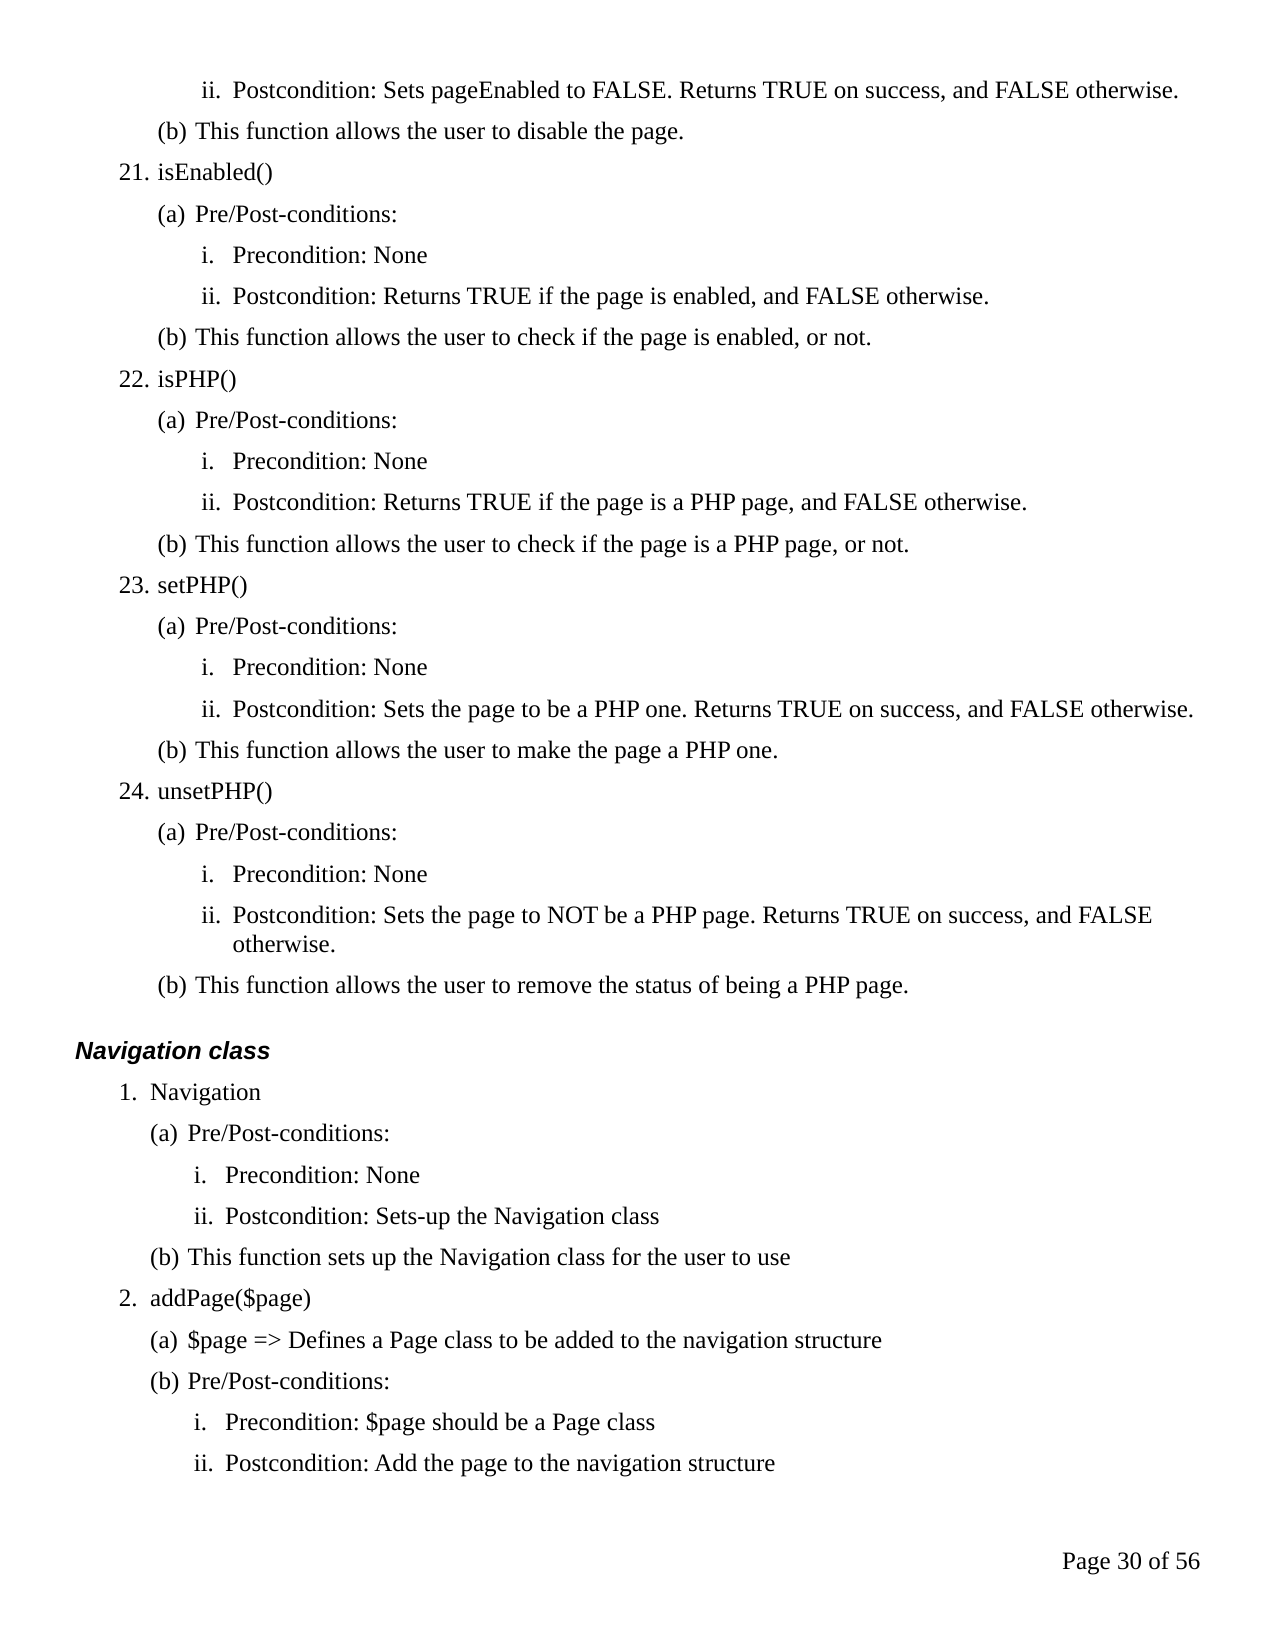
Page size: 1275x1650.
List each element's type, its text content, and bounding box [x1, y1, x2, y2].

list Precondition: None [195, 240, 1200, 269]
list unsetPHP() [112, 776, 1200, 805]
list Pre/Post-conditions: [150, 1366, 1200, 1395]
list Navigation [112, 1077, 1200, 1106]
list Precondition: None [187, 1160, 1200, 1188]
list Postcondition: Returns TRUE if the page is a PHP page, and FALSE otherwise. [195, 487, 1200, 516]
list Precondition: None [195, 446, 1200, 475]
list This function allows the user to disable the page. [157, 116, 1200, 145]
list Pre/Post-conditions: [150, 1118, 1200, 1147]
list Postcondition: Sets-up the Navigation class [187, 1201, 1200, 1230]
list Precondition: $page should be a Page class [187, 1407, 1200, 1436]
list Postcondition: Sets the page to be a PHP one. Returns TRUE on success, and FALSE otherwise. [195, 694, 1200, 722]
list This function allows the user to remove the status of being a PHP page. [157, 970, 1200, 999]
list This function allows the user to make the page a PHP one. [157, 735, 1200, 764]
list This function allows the user to check if the page is enabled, or not. [157, 322, 1200, 351]
list Pre/Post-conditions: [157, 405, 1200, 434]
list addPage($page) [112, 1283, 1200, 1312]
list isPHP() [112, 364, 1200, 392]
list Pre/Post-conditions: [157, 199, 1200, 227]
list $page => Defines a Page class to be added to the navigation structure [150, 1325, 1200, 1353]
list Postcondition: Sets pageEnabled to FALSE. Returns TRUE on success, and FALSE otherwise. [195, 75, 1200, 104]
list setPHP() [112, 570, 1200, 599]
list Precondition: None [195, 859, 1200, 887]
list Pre/Post-conditions: [157, 817, 1200, 846]
subtitle Navigation class [75, 1036, 1200, 1065]
list This function allows the user to check if the page is a PHP page, or not. [157, 529, 1200, 557]
list Postcondition: Add the page to the navigation structure [187, 1448, 1200, 1477]
list Pre/Post-conditions: [157, 611, 1200, 640]
list Precondition: None [195, 652, 1200, 681]
list Postcondition: Returns TRUE if the page is enabled, and FALSE otherwise. [195, 281, 1200, 310]
list isEnabled() [112, 157, 1200, 186]
list Postcondition: Sets the page to NOT be a PHP page. Returns TRUE on success, and FALSE otherwise. [195, 900, 1200, 957]
list This function sets up the Navigation class for the user to use [150, 1242, 1200, 1271]
